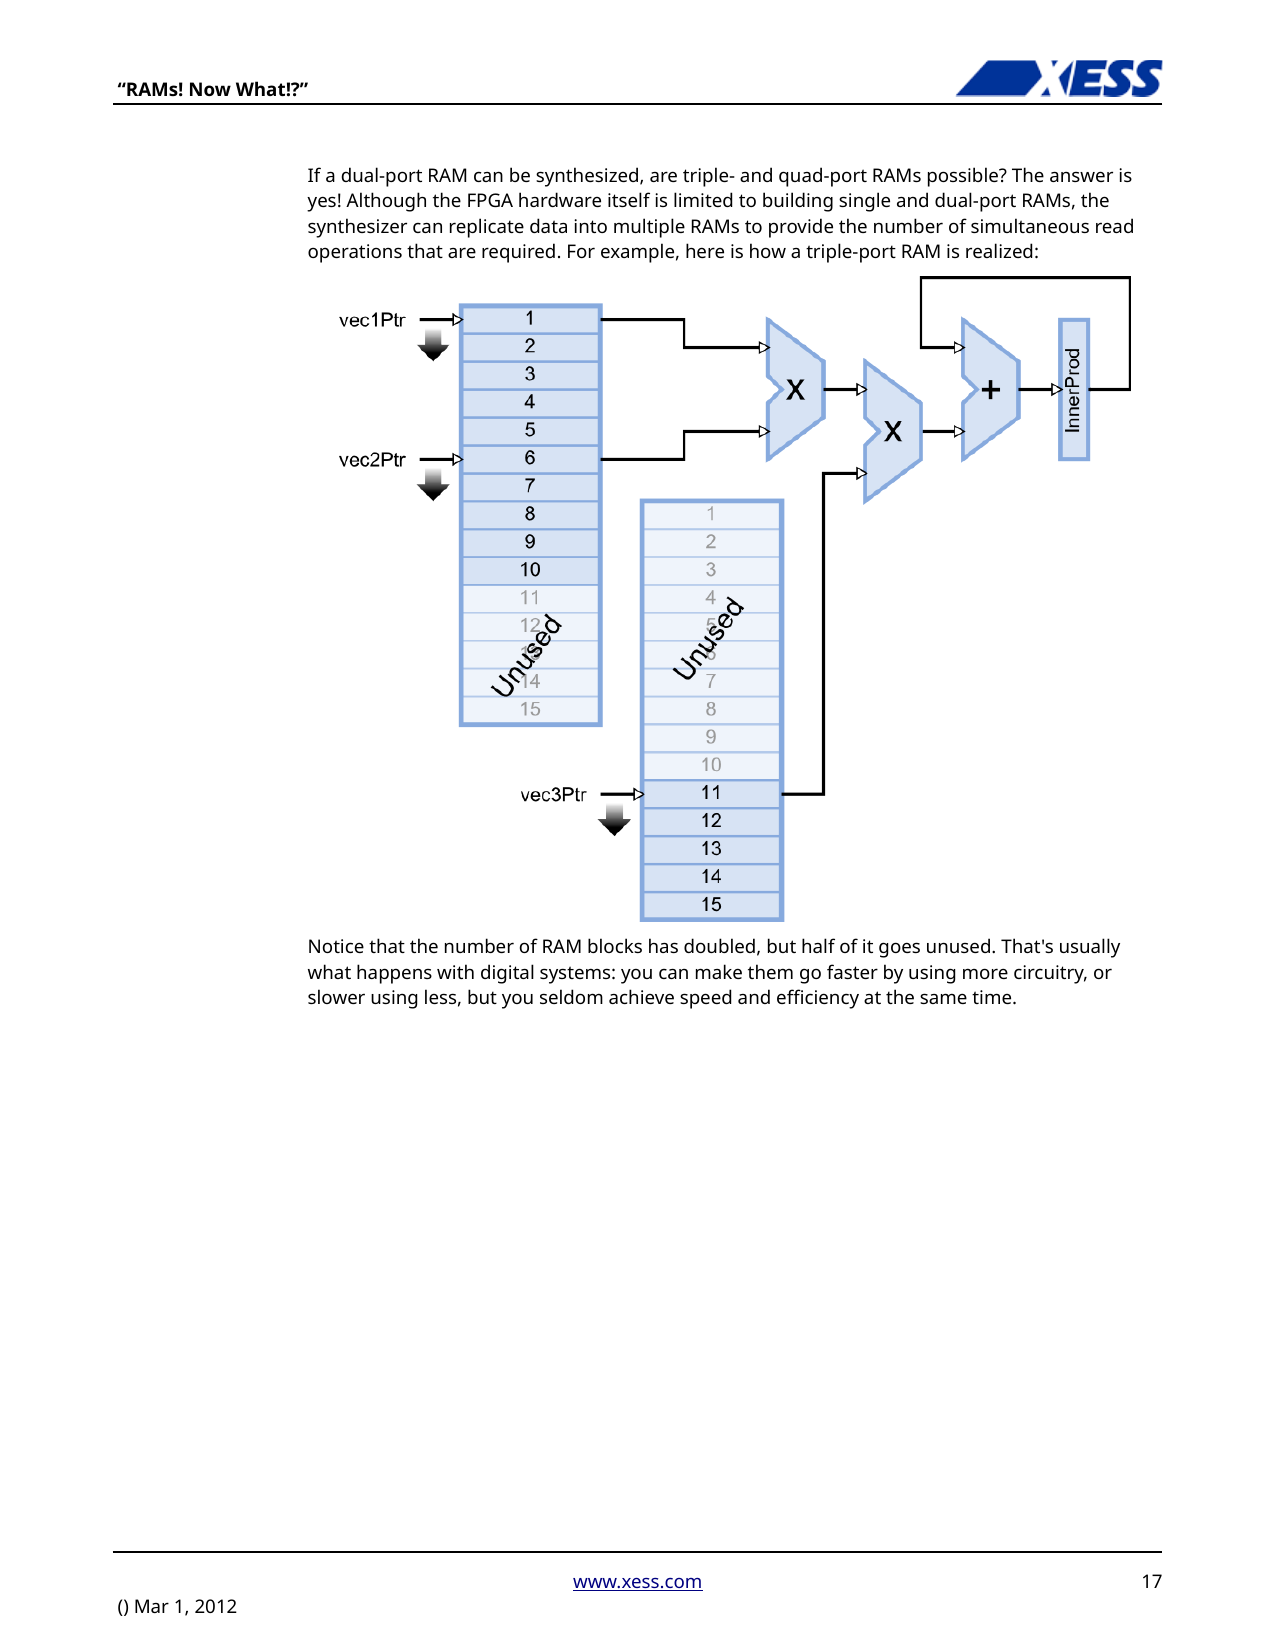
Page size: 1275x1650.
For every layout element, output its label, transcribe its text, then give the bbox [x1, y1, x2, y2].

picture [955, 60, 1163, 97]
text Notice that the number of RAM blocks has doubled, but half of it goes unused. That's usually what happens with digital systems: you can make them go faster by using more circuitry, or slower using less, but you seldom achieve speed and efficiency at the same time. [307, 934, 1162, 1010]
picture [339, 276, 1131, 922]
text If a dual-port RAM can be synthesized, are triple- and quad-port RAMs possible? The answer is yes! Although the FPGA hardware itself is limited to building single and dual-port RAMs, the synthesizer can replicate data into multiple RAMs to provide the number of simultaneous read operations that are required. For example, here is how a triple-port RAM is realized: [307, 162, 1162, 264]
